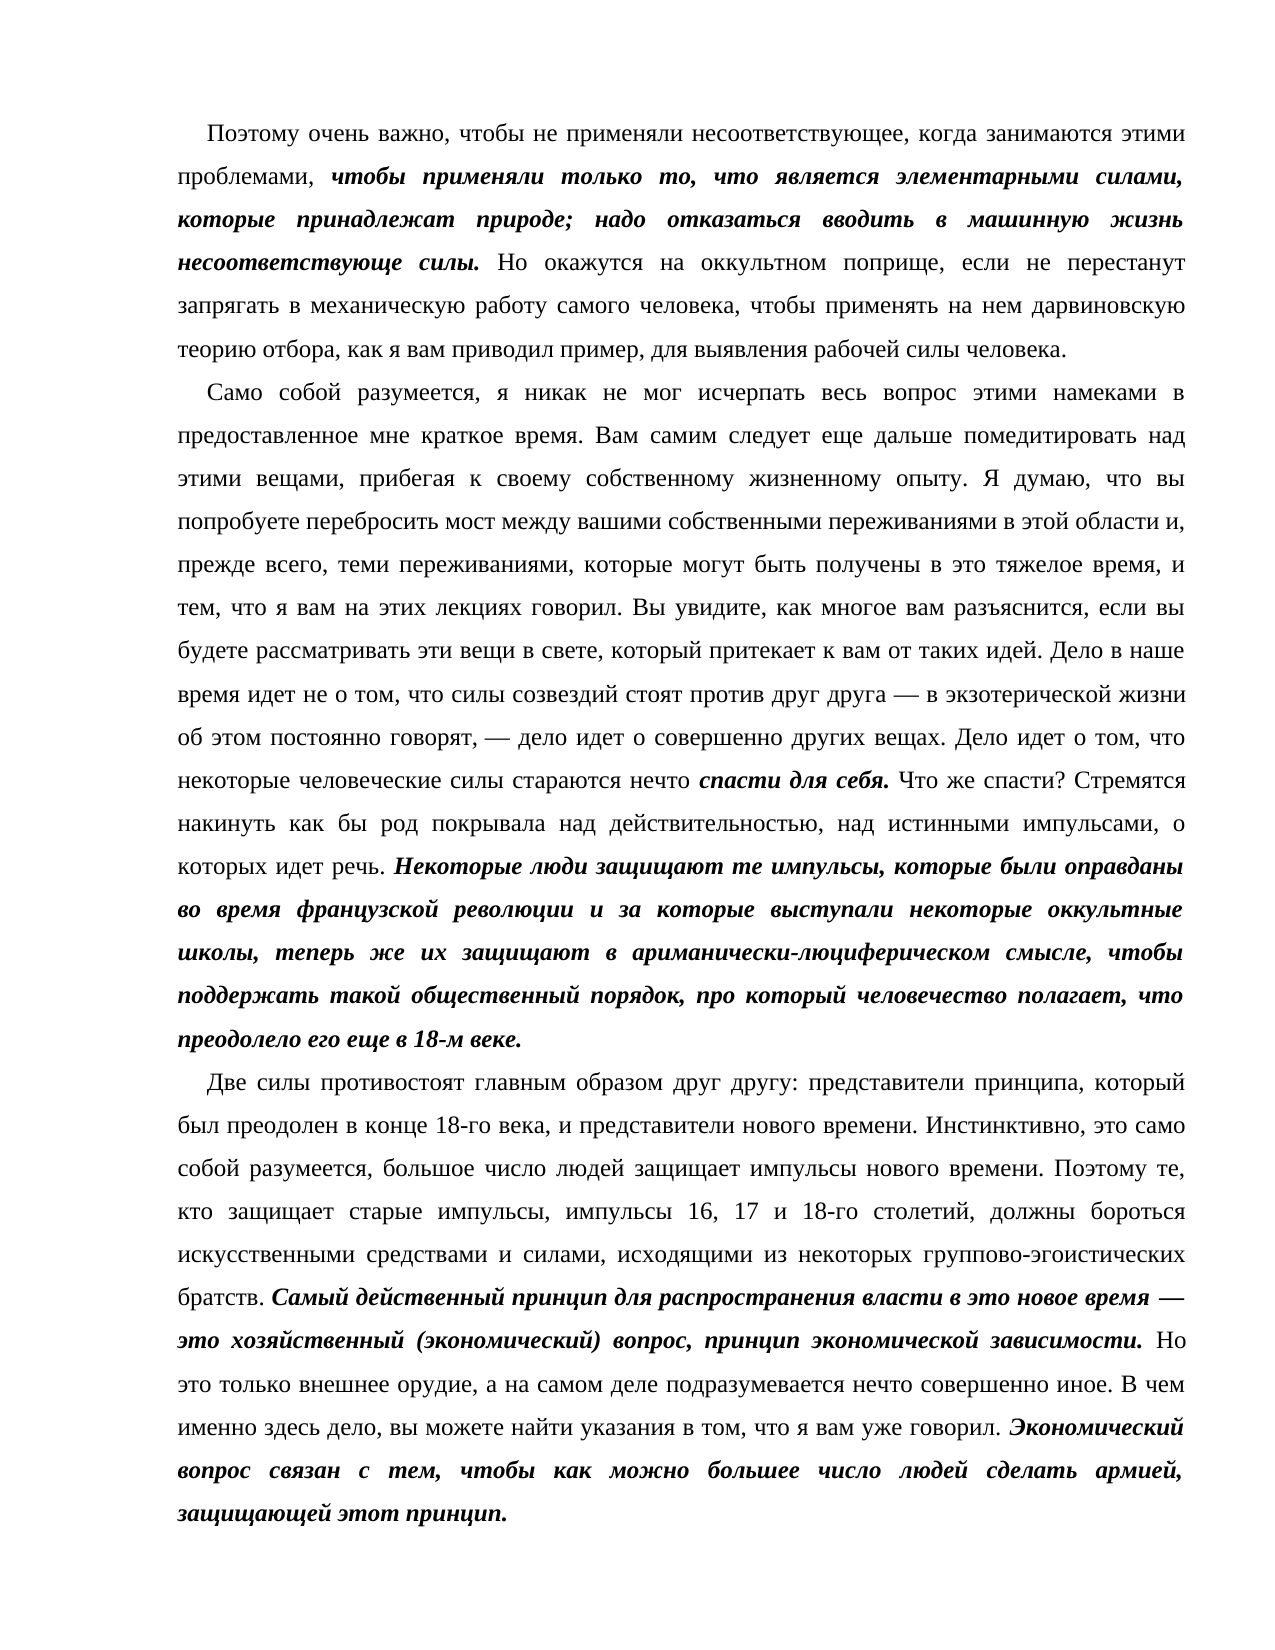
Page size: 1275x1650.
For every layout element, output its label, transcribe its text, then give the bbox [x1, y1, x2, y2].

text Само собой разумеется, я никак не мог исчерпать весь вопрос этими намеками в предоставленное мне краткое время. Вам самим следует еще дальше помедитировать над этими вещами, прибегая к своему собственному жизненному опыту. Я думаю, что вы попробуете перебросить мост между вашими собственными переживаниями в этой области и, прежде всего, теми переживаниями, которые могут быть получены в это тяжелое время, и тем, что я вам на этих лекциях говорил. Вы увидите, как многое вам разъяснится, если вы будете рассматривать эти вещи в свете, который притекает к вам от таких идей. Дело в наше время идет не о том, что силы созвездий стоят против друг друга — в экзотерической жизни об этом постоянно говорят, — дело идет о совершенно других вещах. Дело идет о том, что некоторые человеческие силы стараются нечто спасти для себя. Что же спасти? Стремятся накинуть как бы род покрывала над действительностью, над истинными импульсами, о которых идет речь. Некоторые люди защищают те импульсы, которые были оправданы во время французской революции и за которые выступали некоторые оккультные школы, теперь же их защищают в ариманически-люциферическом смысле, чтобы поддержать такой общественный порядок, про который человечество полагает, что преодолело его еще в 18-м веке. [177, 377, 1186, 1052]
text Поэтому очень важно, чтобы не применяли несоответствующее, когда занимаются этими проблемами, чтобы применяли только то, что является элементарными силами, которые принадлежат природе; надо отказаться вводить в машинную жизнь несоответствующе силы. Но окажутся на оккультном поприще, если не перестанут запрягать в механическую работу самого человека, чтобы применять на нем дарвиновскую теорию отбора, как я вам приводил пример, для выявления рабочей силы человека. [177, 118, 1186, 362]
text Две силы противостоят главным образом друг другу: представители принципа, который был преодолен в конце 18-го века, и представители нового времени. Инстинктивно, это само собой разумеется, большое число людей защищает импульсы нового времени. Поэтому те, кто защищает старые импульсы, импульсы 16, 17 и 18-го столетий, должны бороться искусственными средствами и силами, исходящими из некоторых группово-эгоистических братств. Самый действенный принцип для распространения власти в это новое время — это хозяйственный (экономический) вопрос, принцип экономической зависимости. Но это только внешнее орудие, а на самом деле подразумевается нечто совершенно иное. В чем именно здесь дело, вы можете найти указания в том, что я вам уже говорил. Экономический вопрос связан с тем, чтобы как можно большее число людей сделать армией, защищающей этот принцип. [177, 1067, 1186, 1527]
